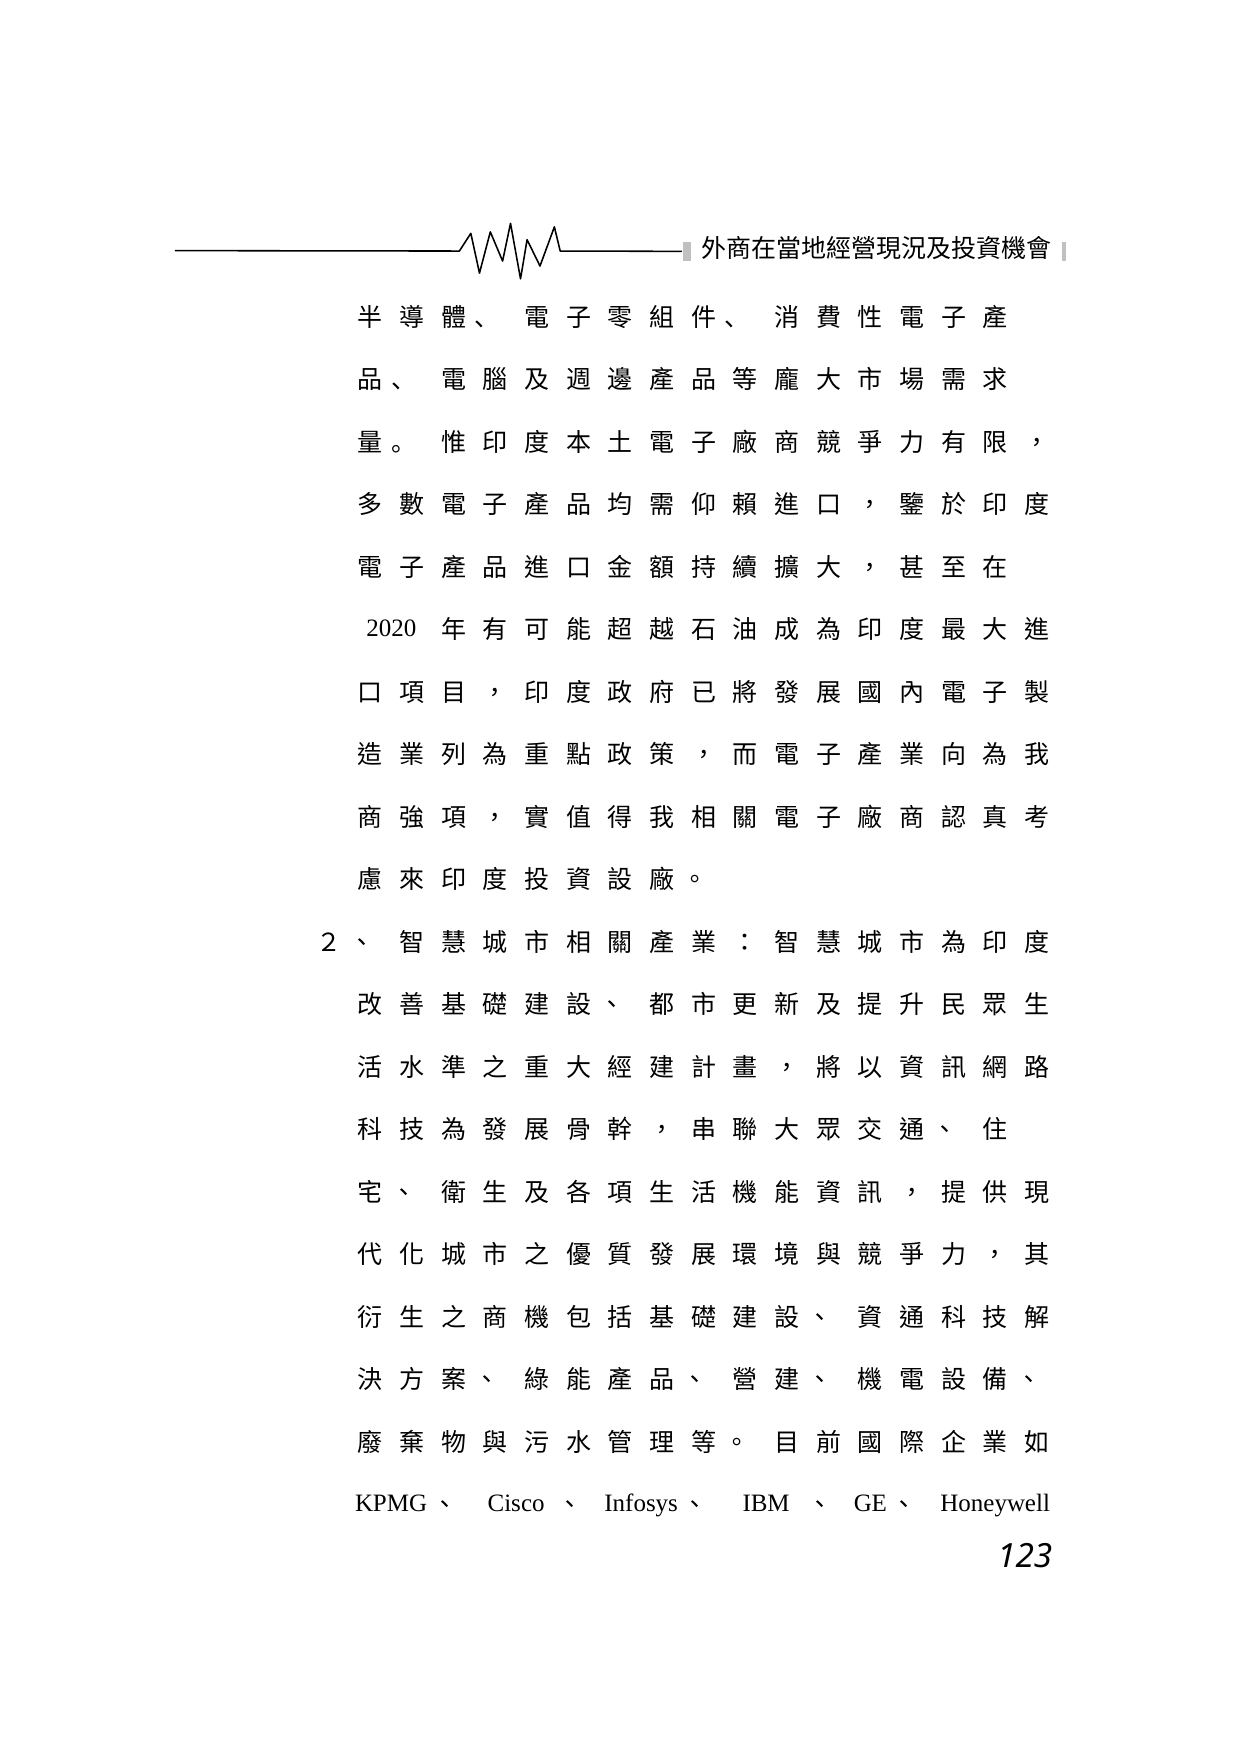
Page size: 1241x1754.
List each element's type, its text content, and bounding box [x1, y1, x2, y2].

text 半導體、電子零組件、消費性電子產品、電腦及週邊產品等龐大市場需求量。惟印度本土電子廠商競爭力有限，多數電子產品均需仰賴進口，鑒於印度電子產品進口金額持續擴大，甚至在2020年有可能超越石油成為印度最大進口項目，印度政府已將發展國內電子製造業列為重點政策，而電子產業向為我商強項，實值得我相關電子廠商認真考慮來印度投資設廠。 [281, 273, 1058, 898]
text ２、智慧城市相關產業：智慧城市為印度改善基礎建設、都市更新及提升民眾生活水準之重大經建計畫，將以資訊網路科技為發展骨幹，串聯大眾交通、住宅、衛生及各項生活機能資訊，提供現代化城市之優質發展環境與競爭力，其衍生之商機包括基礎建設、資通科技解決方案、綠能產品、營建、機電設備、廢棄物與污水管理等。目前國際企業如KPMG、Cisco、Infosys、IBM、GE、Honeywell [281, 898, 1058, 1523]
